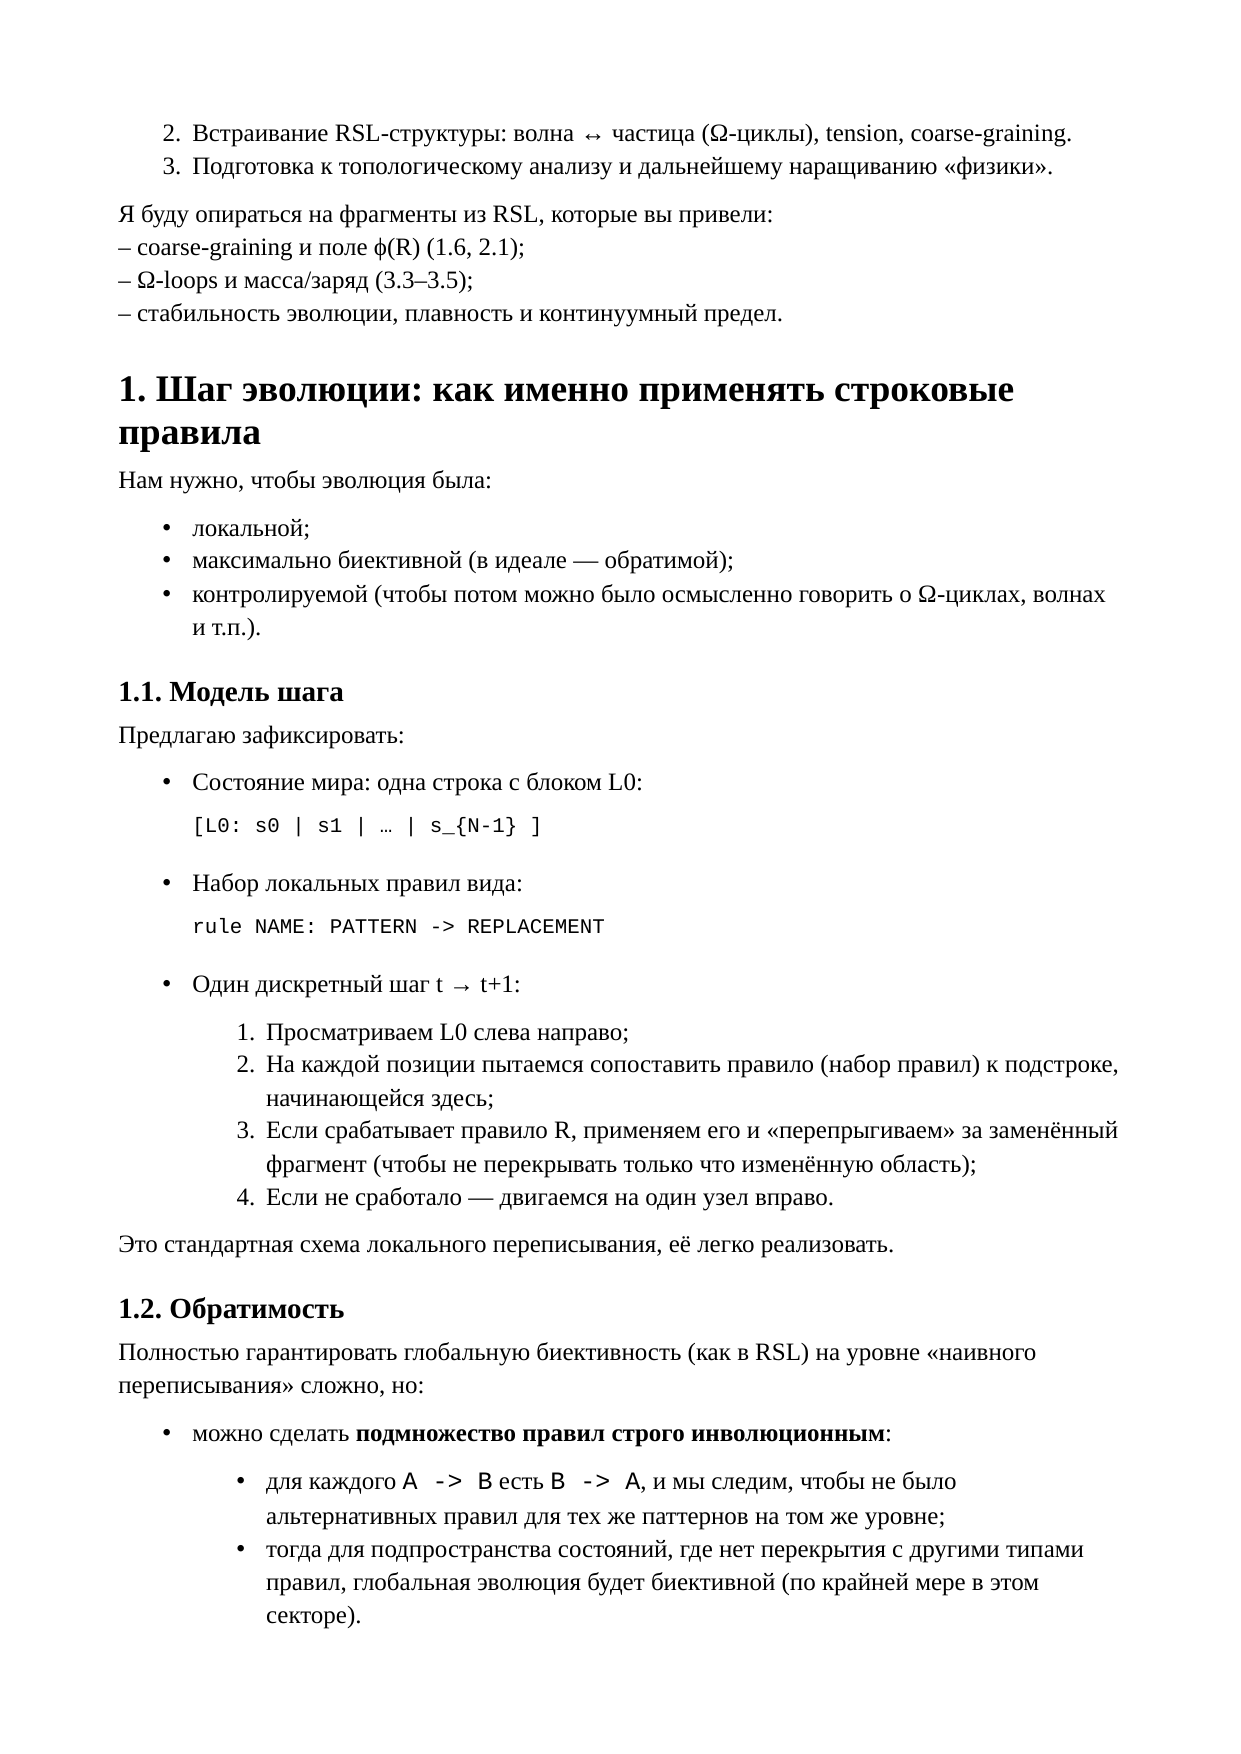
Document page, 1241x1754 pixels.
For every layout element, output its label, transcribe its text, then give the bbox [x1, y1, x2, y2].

text Я буду опираться на фрагменты из RSL, которые вы привели: – coarse‑graining и поле ϕ(R) (1.6, 2.1); – Ω‑loops и масса/заряд (3.3–3.5); – стабильность эволюции, плавность и континуумный предел. [118, 199, 1122, 327]
text Полностью гарантировать глобальную биективность (как в RSL) на уровне «наивного переписывания» сложно, но: [118, 1337, 1122, 1399]
list На каждой позиции пытаемся сопоставить правило (набор правил) к подстроке, начинающейся здесь; [236, 1049, 1122, 1111]
text Это стандартная схема локального переписывания, её легко реализовать. [118, 1229, 1122, 1258]
list Подготовка к топологическому анализу и дальнейшему наращиванию «физики». [162, 151, 1122, 180]
text Предлагаю зафиксировать: [118, 720, 1122, 749]
text Нам нужно, чтобы эволюция была: [118, 465, 1122, 494]
list локальной; [162, 513, 1122, 541]
list Состояние мира: одна строка с блоком L0: [162, 767, 1122, 796]
list rule NAME: PATTERN -> REPLACEMENT [162, 916, 1122, 939]
list для каждого A -> B есть B -> A, и мы следим, чтобы не было альтернативных правил для тех же паттернов на том же уровне; [236, 1466, 1122, 1529]
list Набор локальных правил вида: [162, 868, 1122, 897]
list можно сделать подмножество правил строго инволюционным: [162, 1418, 1122, 1447]
list Если срабатывает правило R, применяем его и «перепрыгиваем» за заменённый фрагмент (чтобы не перекрывать только что изменённую область); [236, 1116, 1122, 1177]
list Один дискретный шаг t → t+1: [162, 969, 1122, 998]
list Встраивание RSL‑структуры: волна ↔ частица (Ω‑циклы), tension, coarse‑graining. [162, 118, 1122, 147]
list Если не сработало — двигаемся на один узел вправо. [236, 1182, 1122, 1210]
subtitle 1.2. Обратимость [118, 1291, 1122, 1325]
list Просматриваем L0 слева направо; [236, 1017, 1122, 1045]
list тогда для подпространства состояний, где нет перекрытия с другими типами правил, глобальная эволюция будет биективной (по крайней мере в этом секторе). [236, 1534, 1122, 1629]
list [L0: s0 | s1 | … | s_{N-1} ] [162, 815, 1122, 839]
subtitle 1. Шаг эволюции: как именно применять строковые правила [118, 366, 1122, 452]
subtitle 1.1. Модель шага [118, 674, 1122, 707]
list максимально биективной (в идеале — обратимой); [162, 546, 1122, 574]
list контролируемой (чтобы потом можно было осмысленно говорить о Ω‑циклах, волнах и т.п.). [162, 579, 1122, 640]
